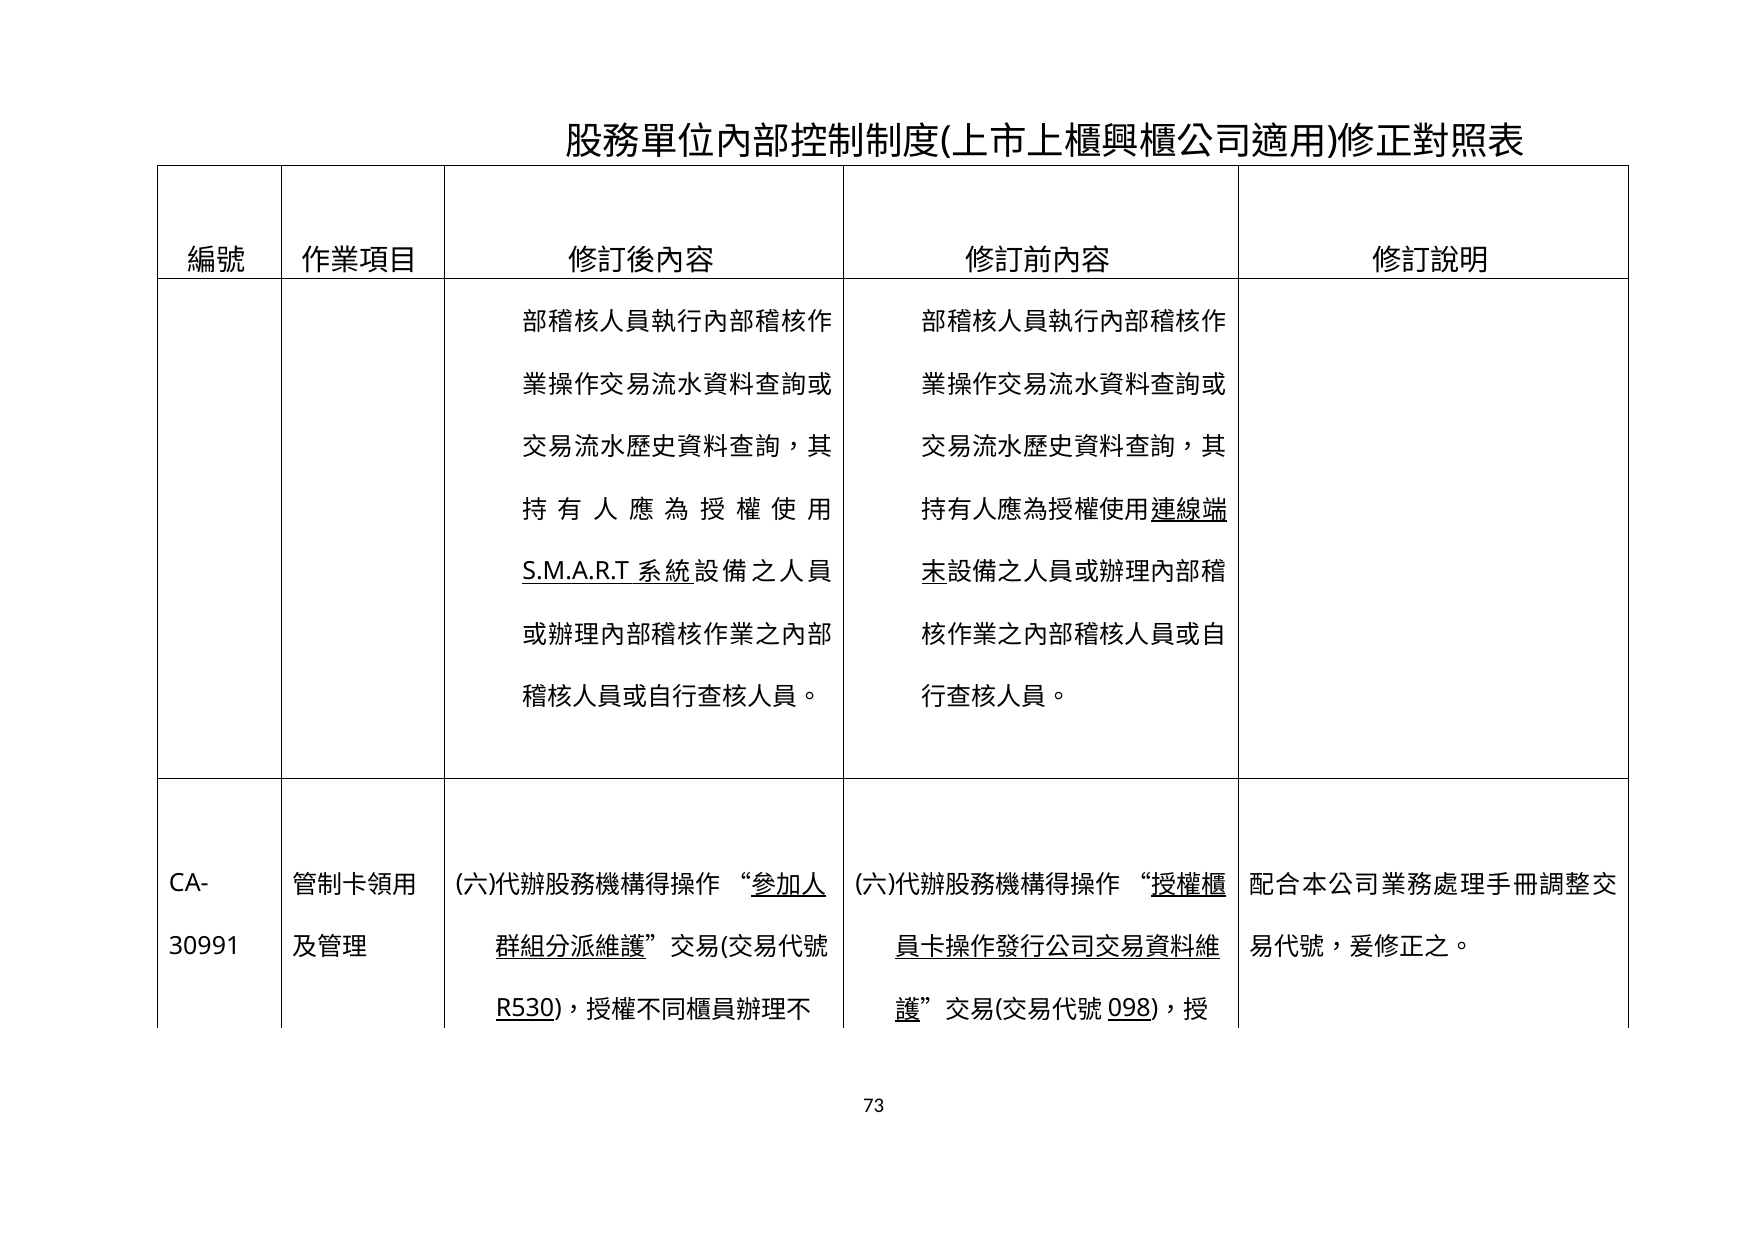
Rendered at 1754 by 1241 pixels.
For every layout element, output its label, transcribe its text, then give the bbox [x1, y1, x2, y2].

table_cell (六)代辦股務機構得操作 “授權櫃員卡操作發行公司交易資料維護”交易(交易代號098)，授 [844, 779, 1238, 1028]
table_cell 部稽核人員執行內部稽核作業操作交易流水資料查詢或交易流水歷史資料查詢，其持有人應為授權使用S.M.A.R.T系統設備之人員或辦理內部稽核作業之內部稽核人員或自行查核人員。 [445, 279, 843, 778]
table_cell 編號 [158, 166, 281, 278]
table_header 股務單位內部控制制度(上市上櫃興櫃公司適用)修正對照表 [158, 91, 1629, 165]
table_cell [1239, 279, 1628, 778]
table_cell 修訂說明 [1239, 166, 1628, 278]
table_cell 修訂後內容 [445, 166, 843, 278]
table_cell 修訂前內容 [844, 166, 1238, 278]
table_cell [282, 279, 444, 778]
table_cell 配合本公司業務處理手冊調整交易代號，爰修正之。 [1239, 779, 1628, 1028]
table_cell CA-30991 [158, 779, 281, 1028]
table_cell [158, 279, 281, 778]
table_cell 作業項目 [282, 166, 444, 278]
table_cell 管制卡領用及管理 [282, 779, 444, 1028]
table_cell 部稽核人員執行內部稽核作業操作交易流水資料查詢或交易流水歷史資料查詢，其持有人應為授權使用連線端末設備之人員或辦理內部稽核作業之內部稽核人員或自行查核人員。 [844, 279, 1238, 778]
table_cell (六)代辦股務機構得操作 “參加人群組分派維護”交易(交易代號R530)，授權不同櫃員辦理不 [445, 779, 843, 1028]
